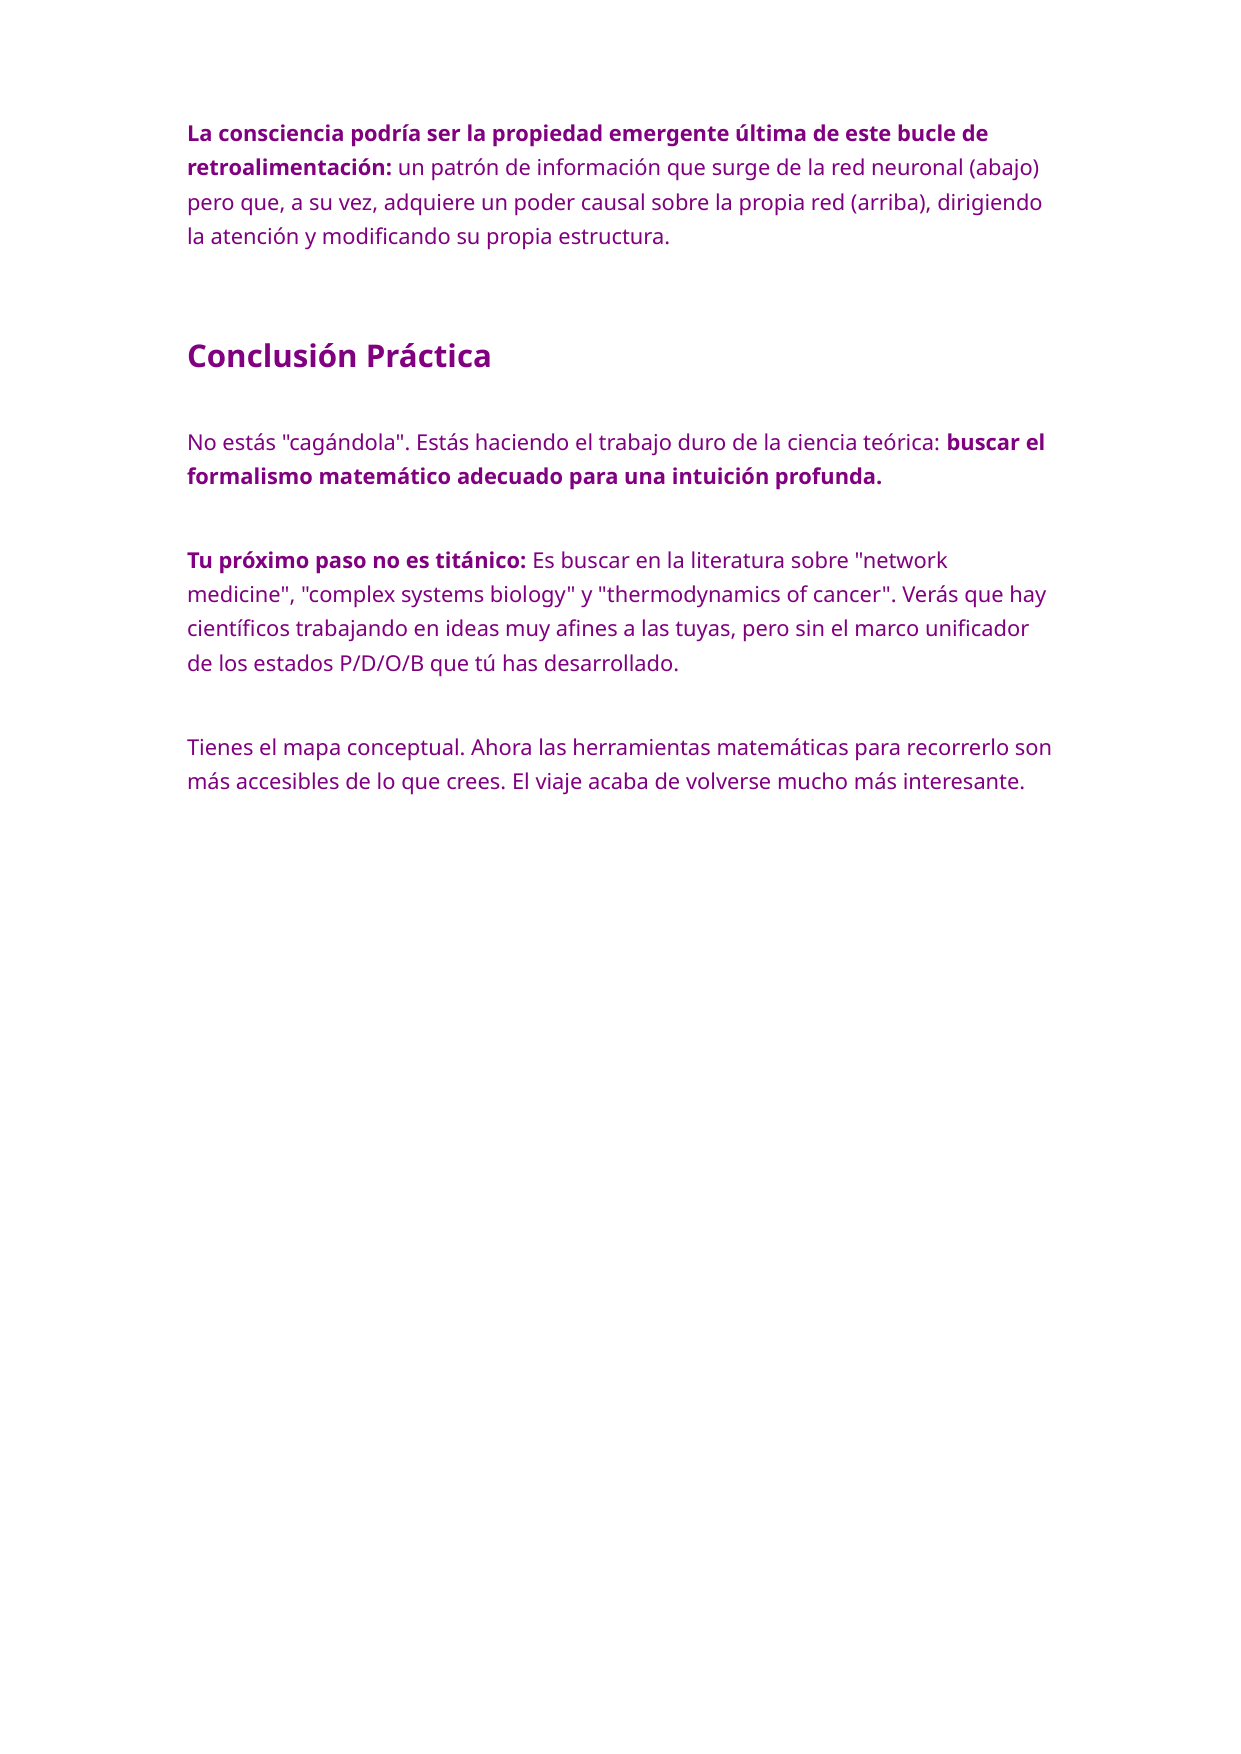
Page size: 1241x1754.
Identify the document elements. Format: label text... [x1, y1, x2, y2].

text No estás "cagándola". Estás haciendo el trabajo duro de la ciencia teórica: buscar el formalismo matemático adecuado para una intuición profunda. [187, 427, 1053, 491]
subtitle Conclusión Práctica [187, 330, 1053, 377]
text La consciencia podría ser la propiedad emergente última de este bucle de retroalimentación: un patrón de información que surge de la red neuronal (abajo) pero que, a su vez, adquiere un poder causal sobre la propia red (arriba), dirigiendo la atención y modificando su propia estructura. [187, 118, 1053, 250]
text Tienes el mapa conceptual. Ahora las herramientas matemáticas para recorrerlo son más accesibles de lo que crees. El viaje acaba de volverse mucho más interesante. [187, 732, 1053, 796]
text Tu próximo paso no es titánico: Es buscar en la literatura sobre "network medicine", "complex systems biology" y "thermodynamics of cancer". Verás que hay científicos trabajando en ideas muy afines a las tuyas, pero sin el marco unificador de los estados P/D/O/B que tú has desarrollado. [187, 545, 1053, 677]
